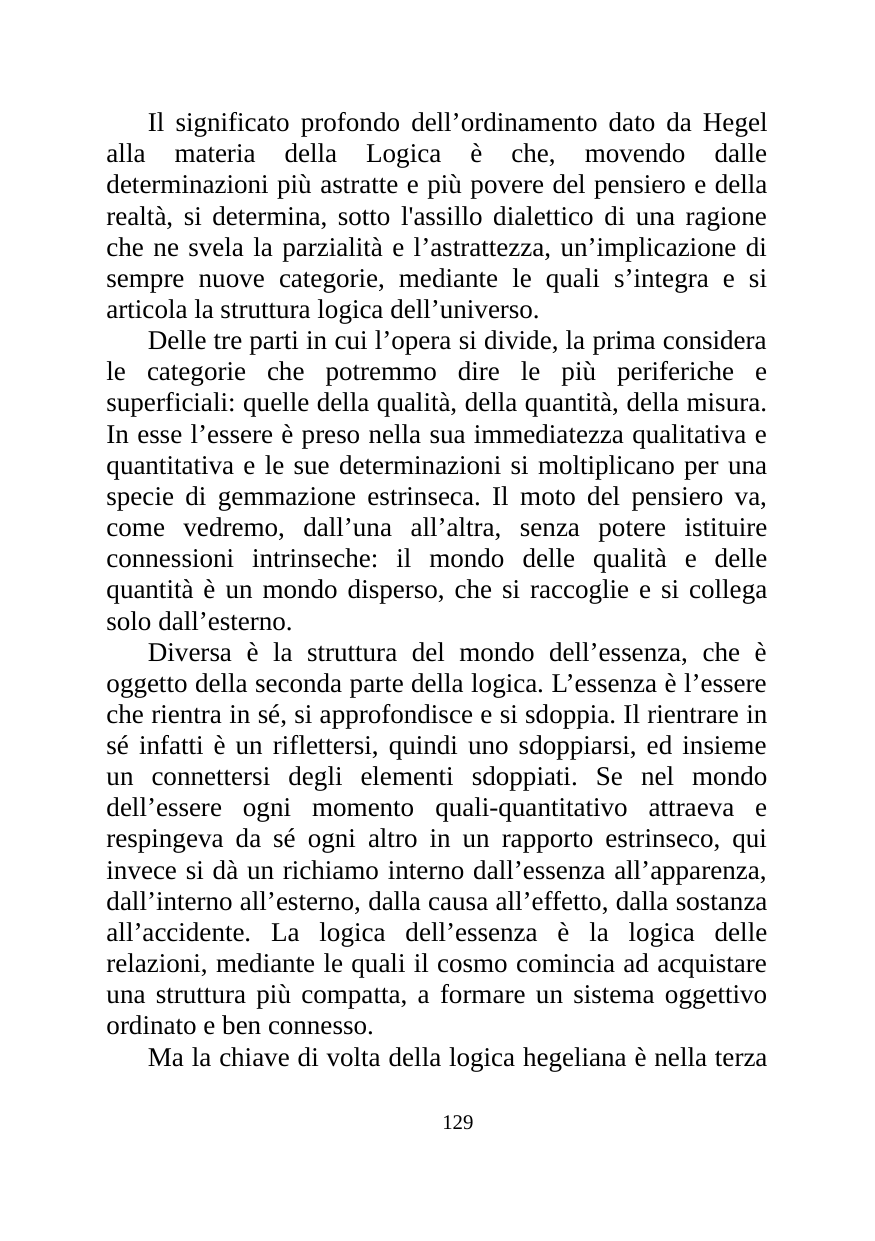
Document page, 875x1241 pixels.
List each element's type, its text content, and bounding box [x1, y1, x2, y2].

text Diversa è la struttura del mondo dell’essenza, che è oggetto della seconda parte della logica. L’essenza è l’essere che rientra in sé, si approfondisce e si sdoppia. Il rientrare in sé infatti è un riflettersi, quindi uno sdoppiarsi, ed insieme un connettersi degli elementi sdoppiati. Se nel mondo dell’essere ogni momento quali-quantitativo attraeva e respingeva da sé ogni altro in un rapporto estrinseco, qui invece si dà un richiamo interno dall’essenza all’apparenza, dall’interno all’esterno, dalla causa all’effetto, dalla sostanza all’accidente. La logica dell’essenza è la logica delle relazioni, mediante le quali il cosmo comincia ad acquistare una struttura più compatta, a formare un sistema oggettivo ordinato e ben connesso. [106, 636, 768, 1041]
text Ma la chiave di volta della logica hegeliana è nella terza [106, 1041, 768, 1072]
text Il significato profondo dell’ordinamento dato da Hegel alla materia della Logica è che, movendo dalle determinazioni più astratte e più povere del pensiero e della realtà, si determina, sotto l'assillo dialettico di una ragione che ne svela la parzialità e l’astrattezza, un’implicazione di sempre nuove categorie, mediante le quali s’integra e si articola la struttura logica dell’universo. [106, 106, 768, 324]
text Delle tre parti in cui l’opera si divide, la prima considera le categorie che potremmo dire le più periferiche e superficiali: quelle della qualità, della quantità, della misura. In esse l’essere è preso nella sua immediatezza qualitativa e quantitativa e le sue determinazioni si moltiplicano per una specie di gemmazione estrinseca. Il moto del pensiero va, come vedremo, dall’una all’altra, senza potere istituire connessioni intrinseche: il mondo delle qualità e delle quantità è un mondo disperso, che si raccoglie e si collega solo dall’esterno. [106, 324, 768, 636]
